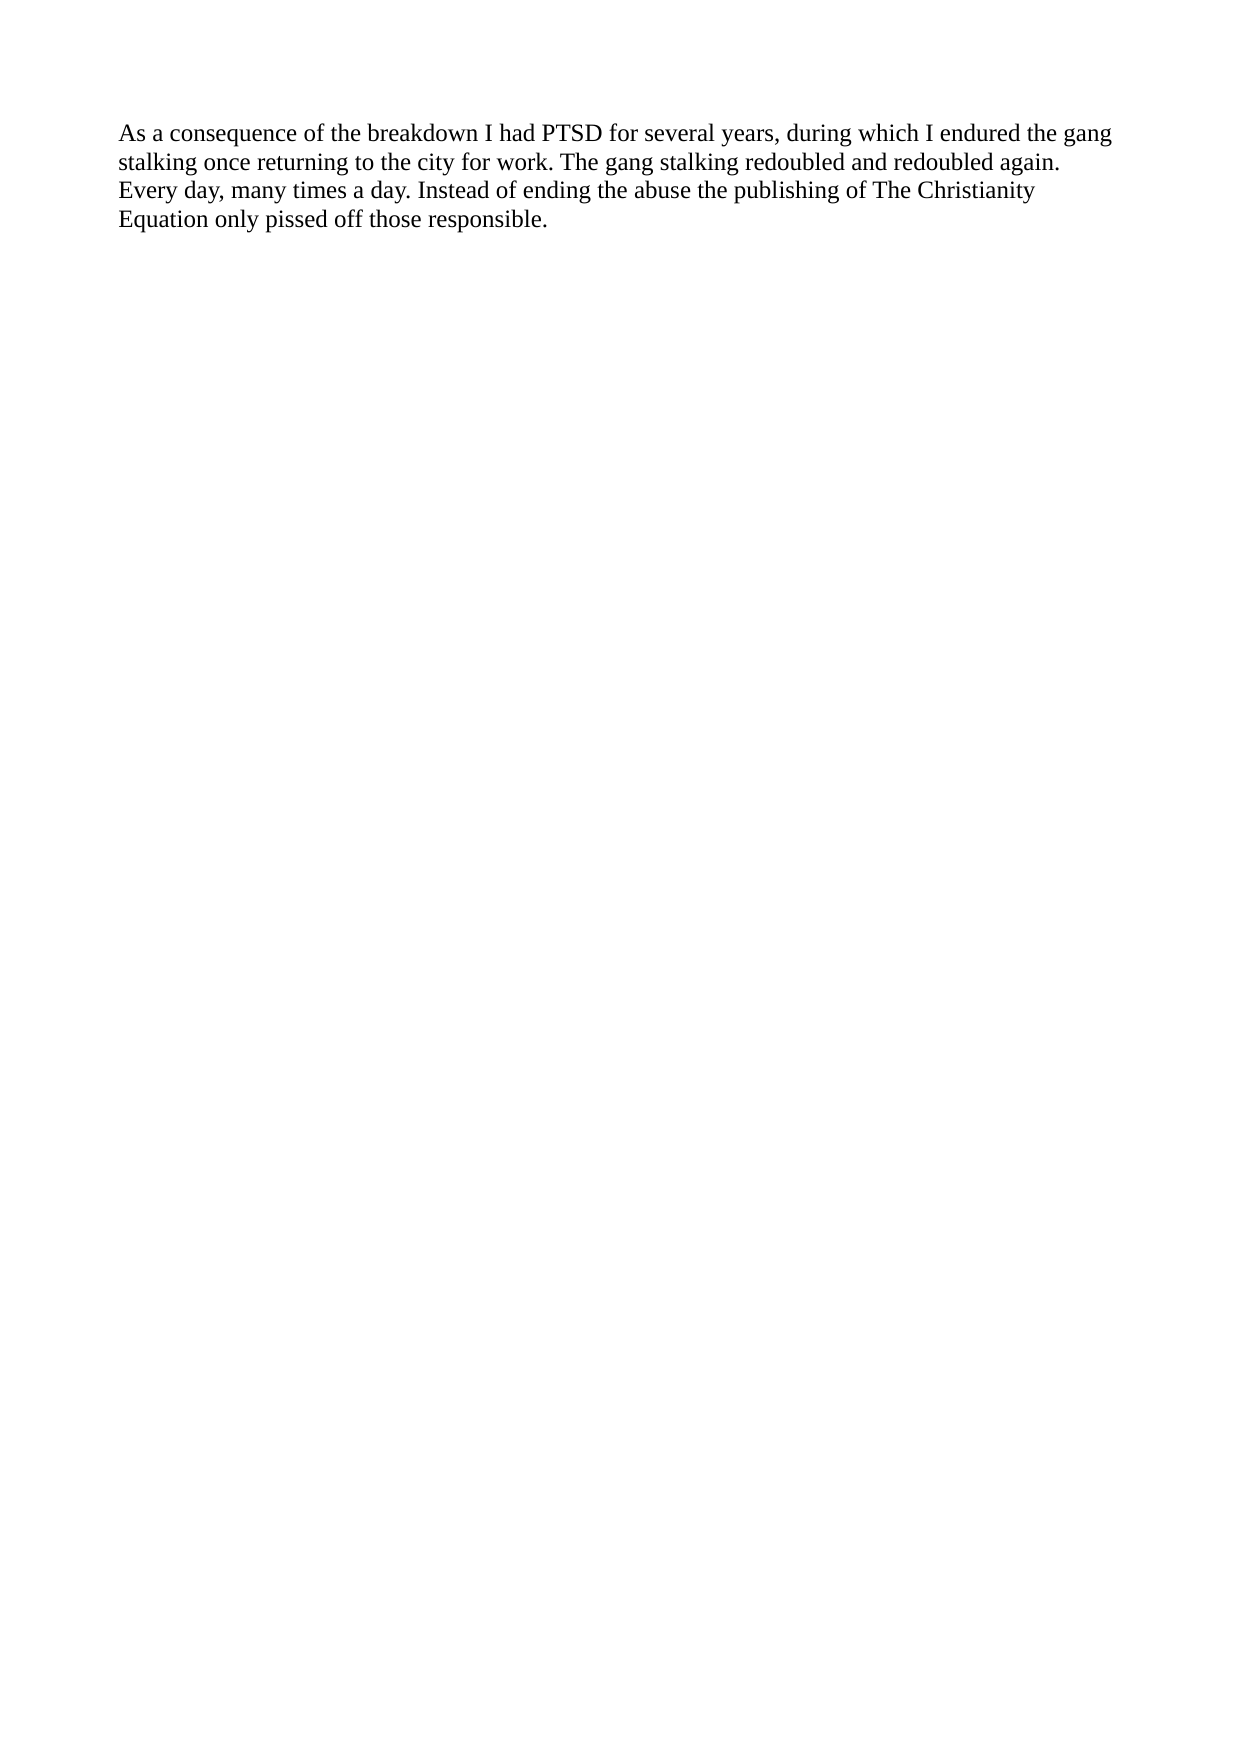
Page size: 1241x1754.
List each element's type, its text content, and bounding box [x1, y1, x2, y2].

text As a consequence of the breakdown I had PTSD for several years, during which I endured the gang stalking once returning to the city for work. The gang stalking redoubled and redoubled again. Every day, many times a day. Instead of ending the abuse the publishing of The Christianity Equation only pissed off those responsible. [118, 118, 1122, 233]
